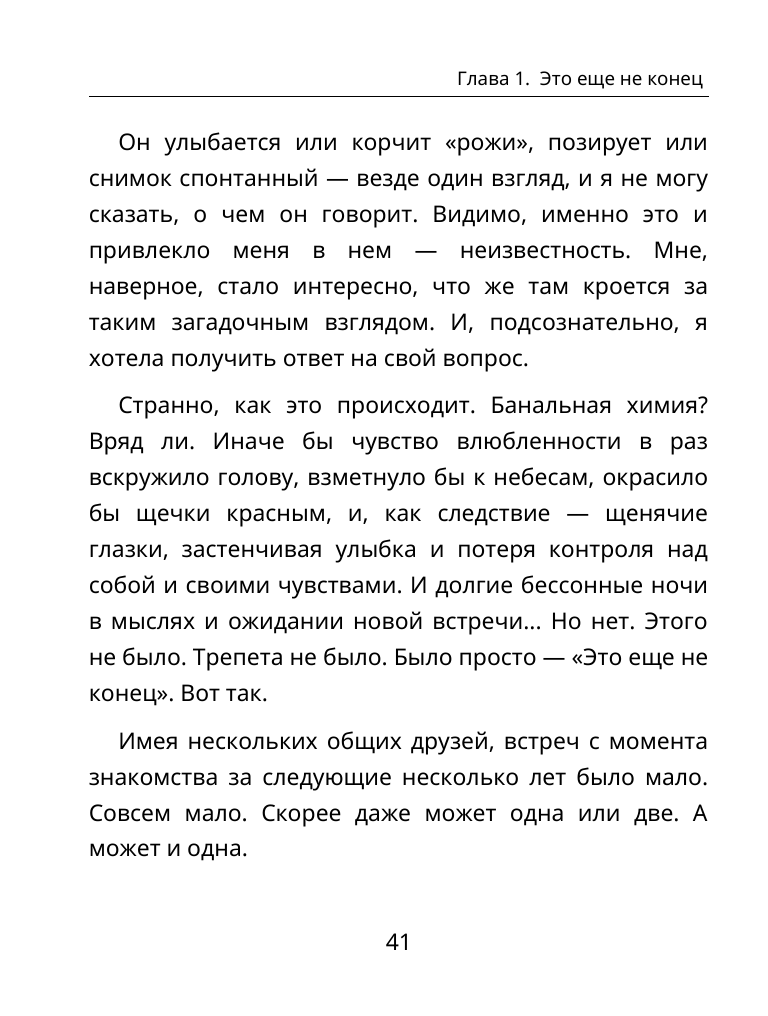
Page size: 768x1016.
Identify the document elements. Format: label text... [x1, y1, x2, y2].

text Он улыбается или корчит «рожи», позирует или снимок спонтанный — везде один взгляд, и я не могу сказать, о чем он говорит. Видимо, именно это и привлекло меня в нем — неизвестность. Мне, наверное, стало интересно, что же там кроется за таким загадочным взглядом. И, подсознательно, я хотела получить ответ на свой вопрос. [88, 126, 709, 373]
text Странно, как это происходит. Банальная химия? Вряд ли. Иначе бы чувство влюбленности в раз вскружило голову, взметнуло бы к небесам, окрасило бы щечки красным, и, как следствие — щенячие глазки, застенчивая улыбка и потеря контроля над собой и своими чувствами. И долгие бессонные ночи в мыслях и ожидании новой встречи... Но нет. Этого не было. Трепета не было. Было просто — «Это еще не конец». Вот так. [88, 389, 709, 708]
text Имея нескольких общих друзей, встреч с момента знакомства за следующие несколько лет было мало. Совсем мало. Скорее даже может одна или две. А может и одна. [88, 724, 709, 864]
